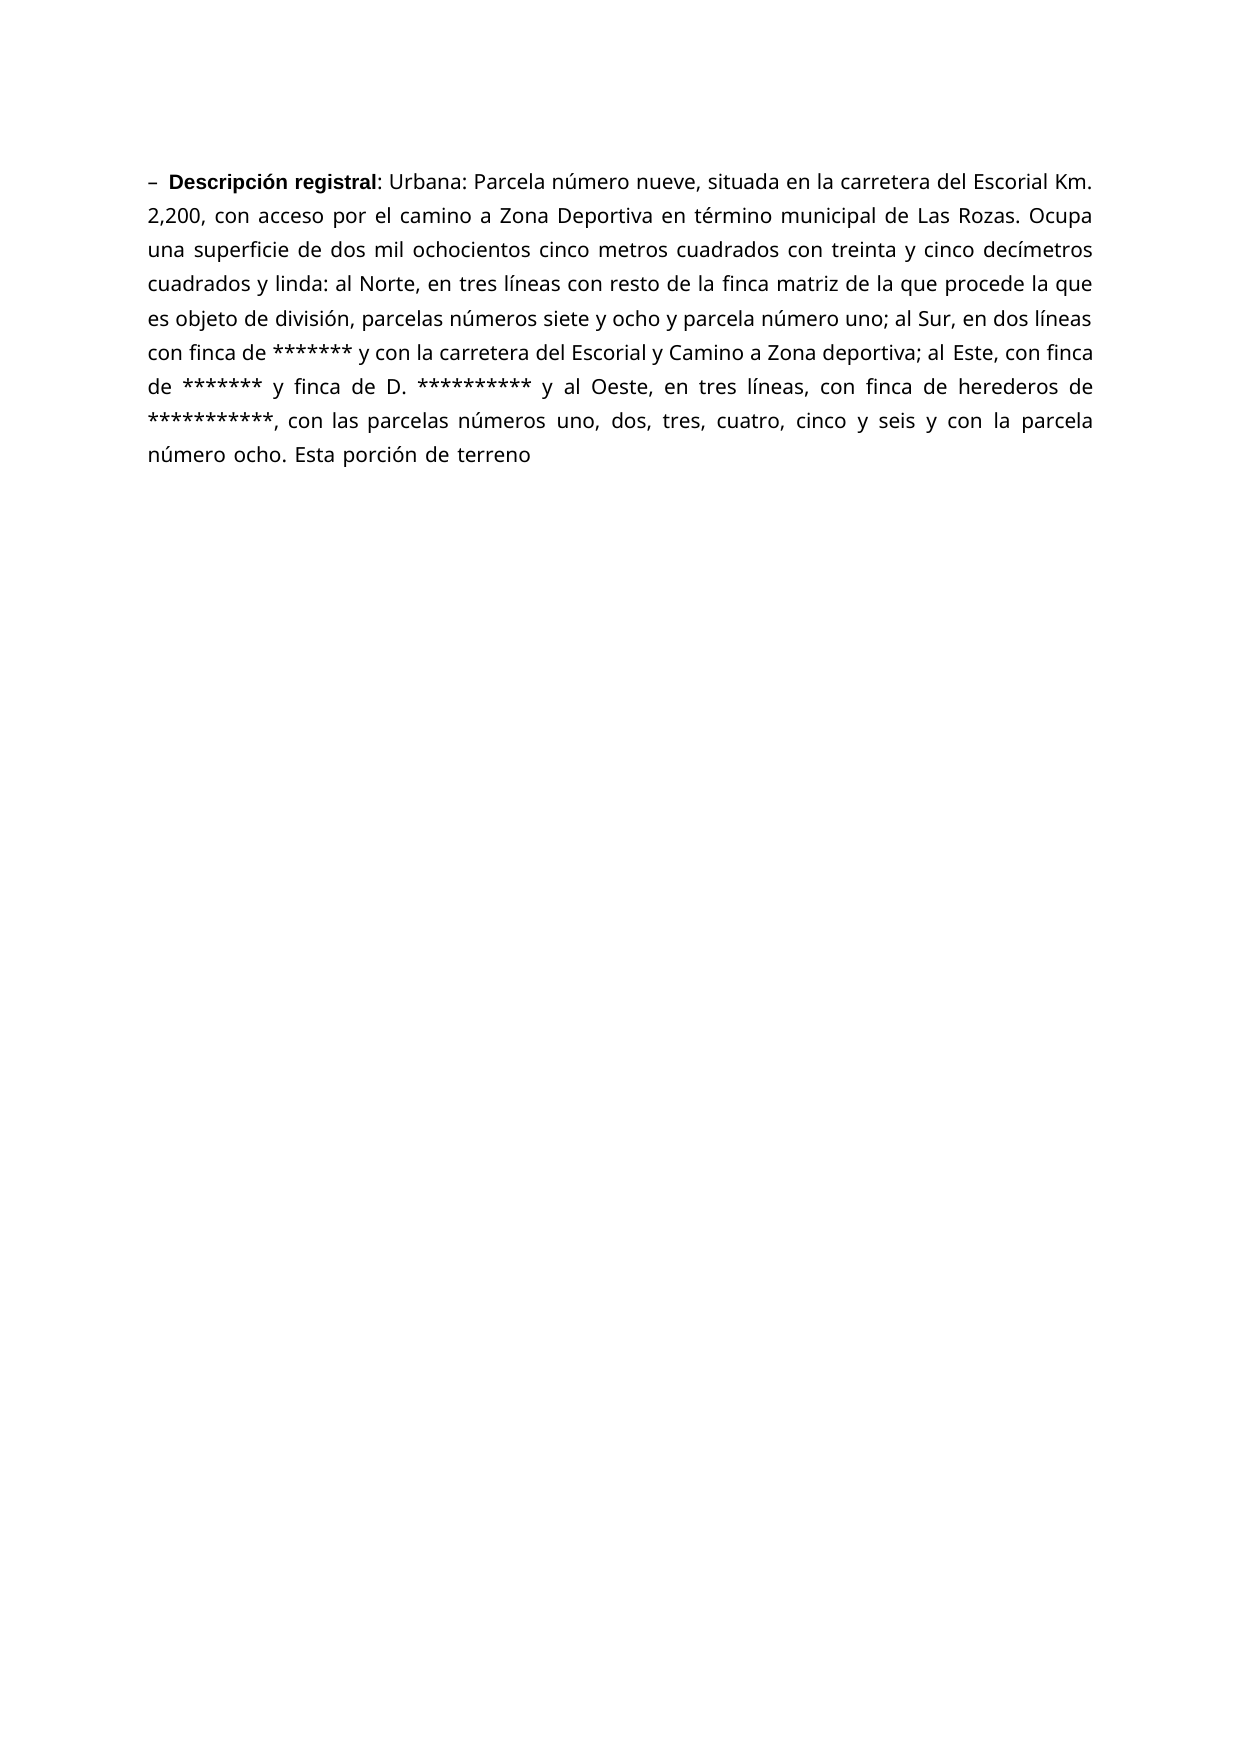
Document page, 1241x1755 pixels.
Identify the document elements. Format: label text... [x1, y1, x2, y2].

list Descripción registral: Urbana: Parcela número nueve, situada en la carretera del Escorial Km. 2,200, con acceso por el camino a Zona Deportiva en término municipal de Las Rozas. Ocupa una superficie de dos mil ochocientos cinco metros cuadrados con treinta y cinco decímetros cuadrados y linda: al Norte, en tres líneas con resto de la finca matriz de la que procede la que es objeto de división, parcelas números siete y ocho y parcela número uno; al Sur, en dos líneas con finca de ******* y con la carretera del Escorial y Camino a Zona deportiva; al Este, con finca de ******* y finca de D. ********** y al Oeste, en tres líneas, con finca de herederos de ***********, con las parcelas números uno, dos, tres, cuatro, cinco y seis y con la parcela número ocho. Esta porción de terreno [147, 167, 1094, 468]
